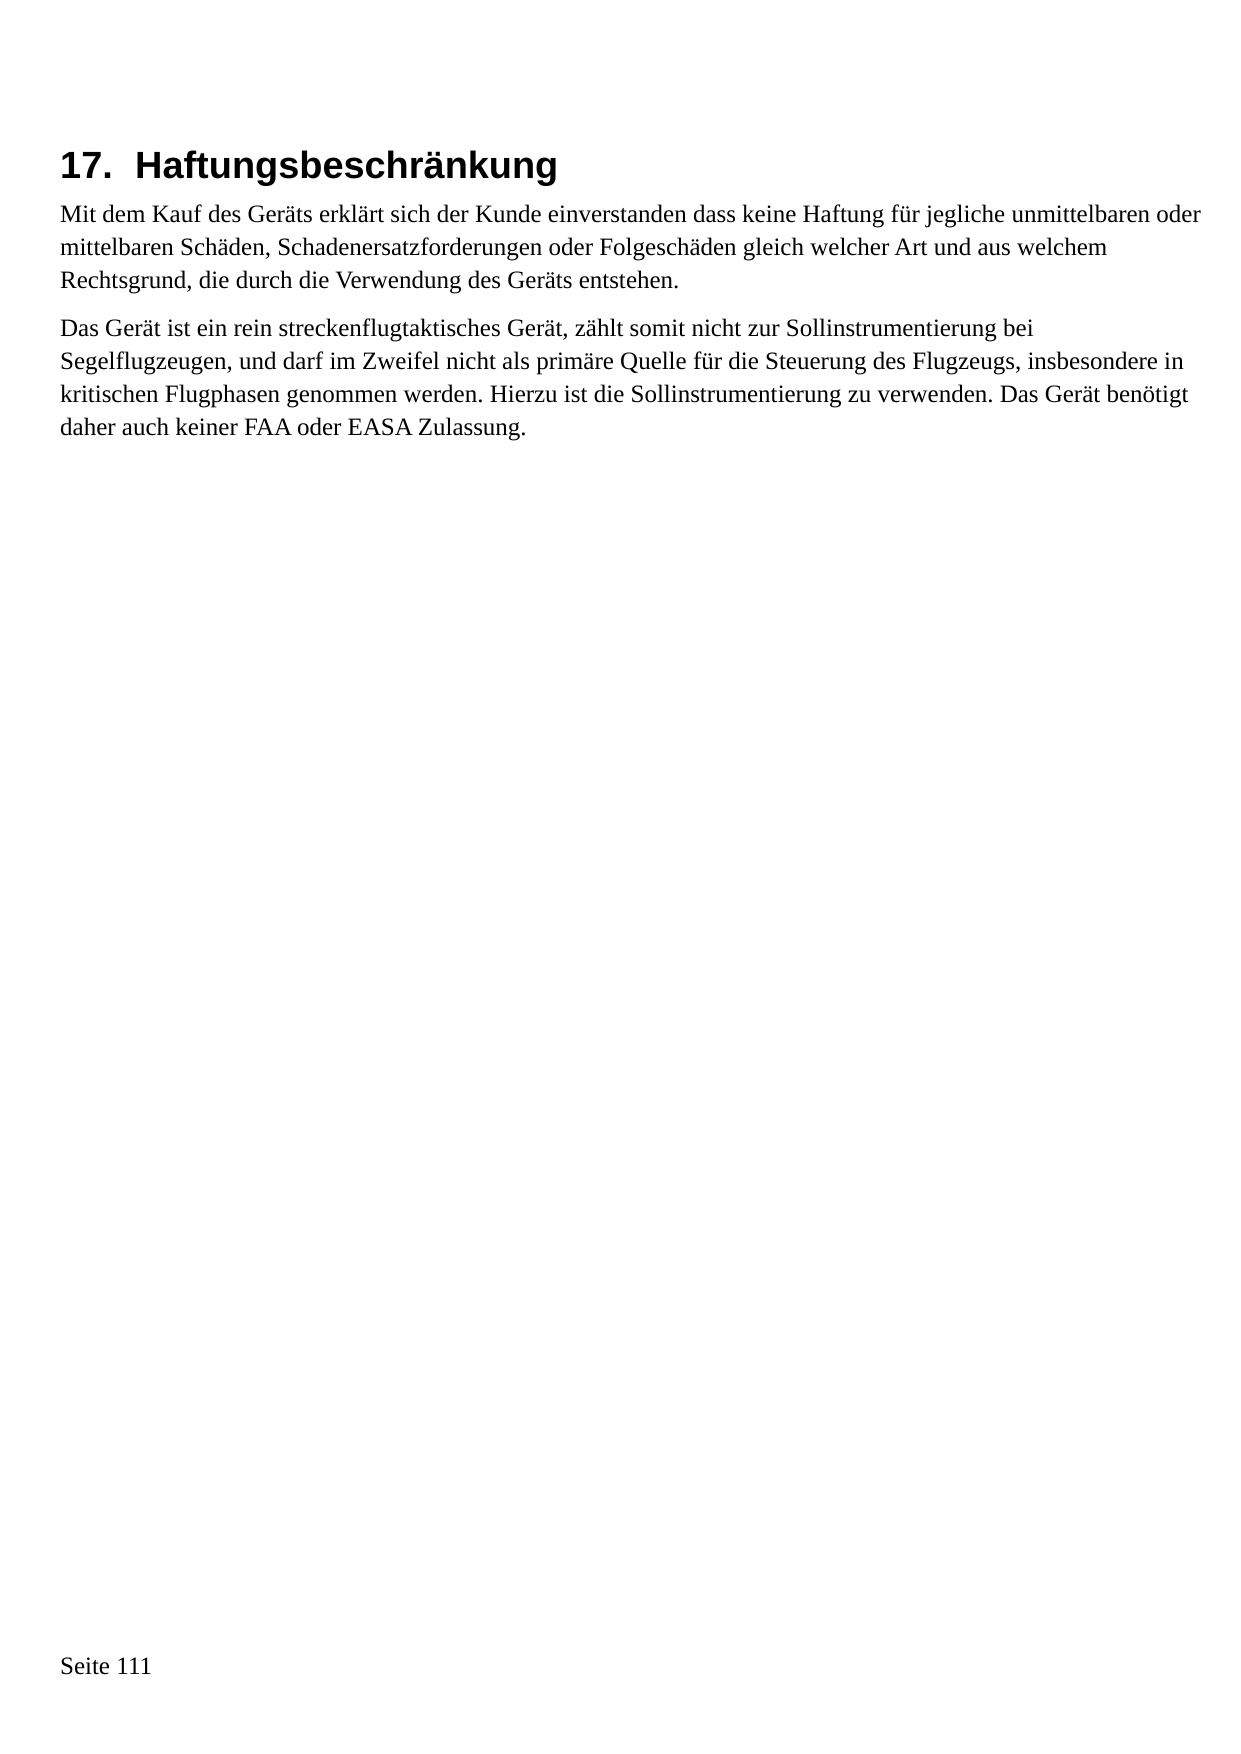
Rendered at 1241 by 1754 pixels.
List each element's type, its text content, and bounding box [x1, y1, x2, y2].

subtitle Haftungsbeschränkung [60, 143, 1207, 187]
text Mit dem Kauf des Geräts erklärt sich der Kunde einverstanden dass keine Haftung für jegliche unmittelbaren oder mittelbaren Schäden, Schadenersatzforderungen oder Folgeschäden gleich welcher Art und aus welchem Rechtsgrund, die durch die Verwendung des Geräts entstehen. [60, 199, 1207, 294]
text Das Gerät ist ein rein streckenflugtaktisches Gerät, zählt somit nicht zur Sollinstrumentierung bei Segelflugzeugen, und darf im Zweifel nicht als primäre Quelle für die Steuerung des Flugzeugs, insbesondere in kritischen Flugphasen genommen werden. Hierzu ist die Sollinstrumentierung zu verwenden. Das Gerät benötigt daher auch keiner FAA oder EASA Zulassung. [60, 313, 1207, 441]
